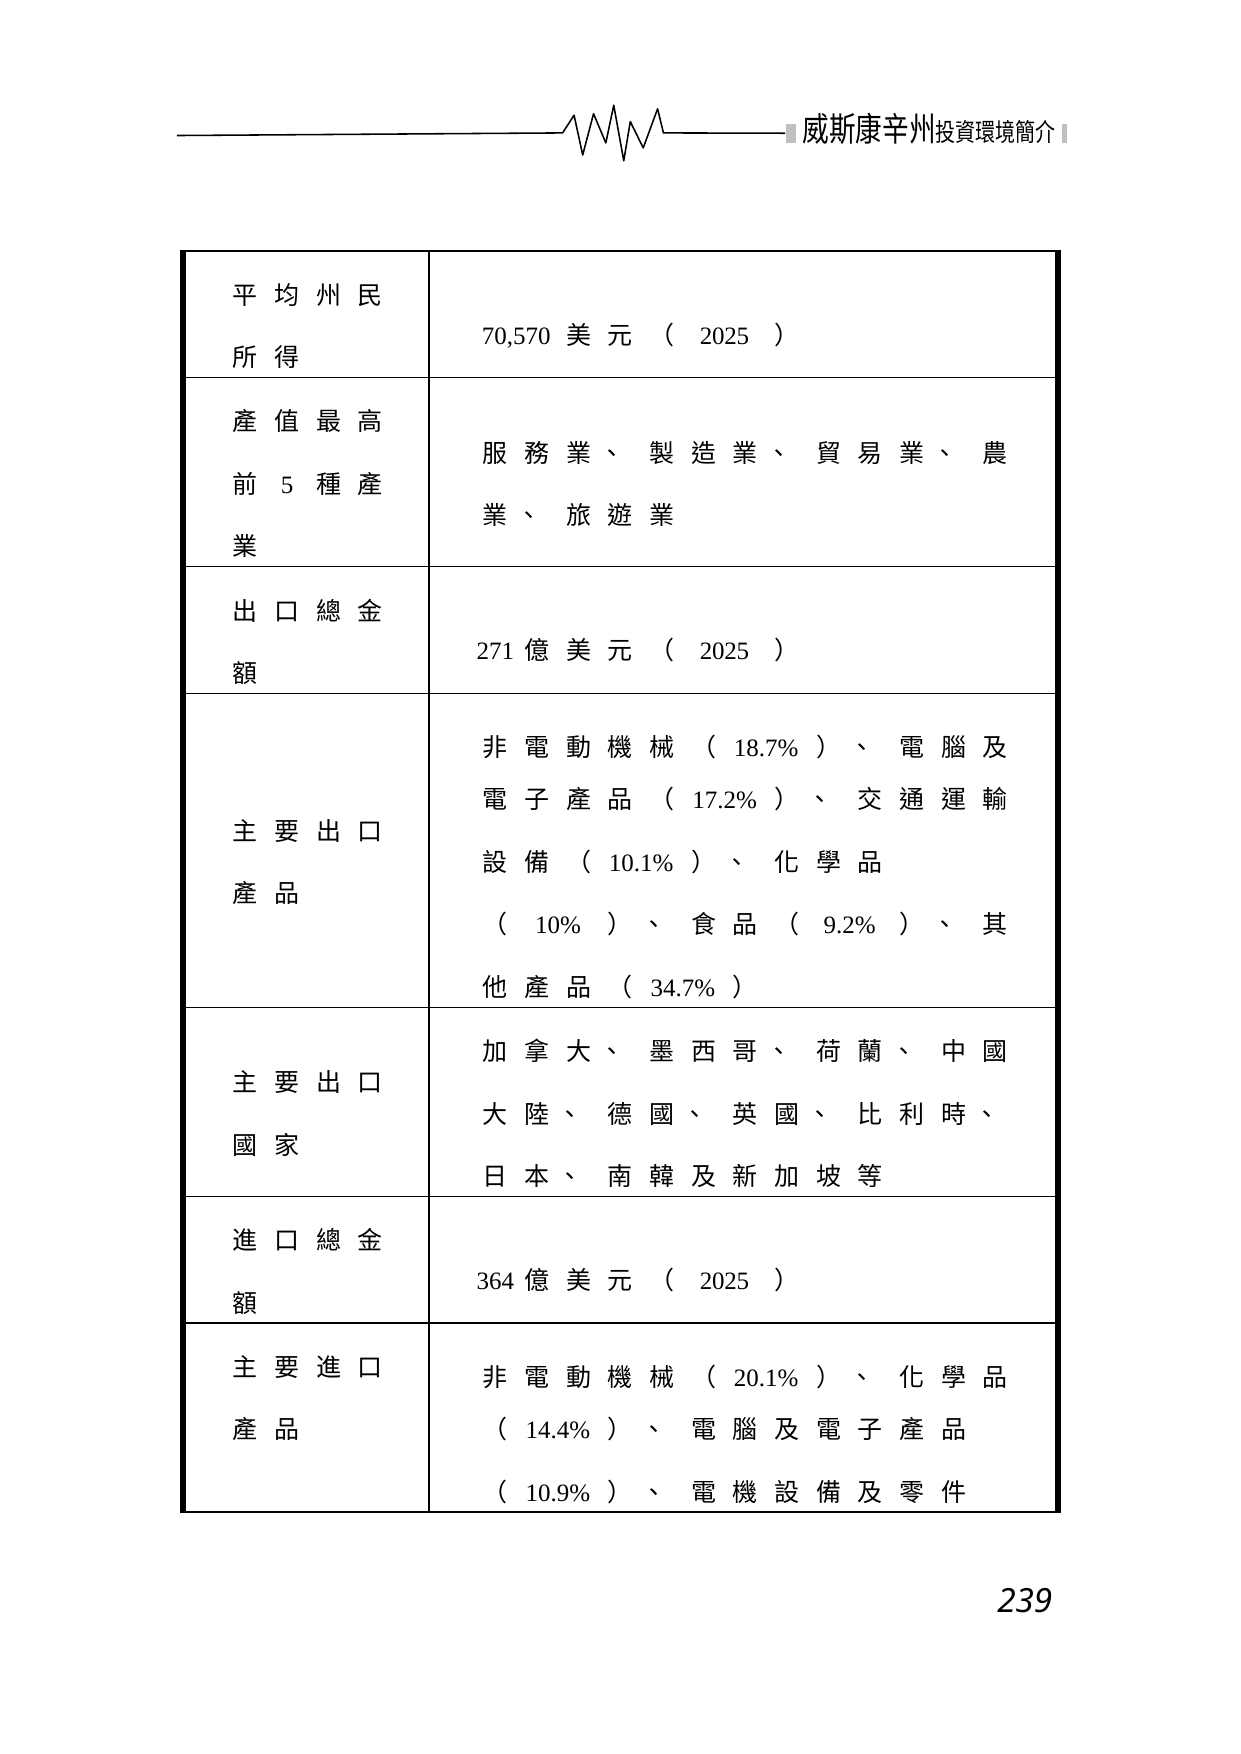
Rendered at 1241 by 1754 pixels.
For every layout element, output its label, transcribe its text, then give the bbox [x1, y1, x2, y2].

table_cell 出口總金額 [186, 567, 428, 692]
table_cell 加拿大、墨西哥、荷蘭、中國大陸、德國、英國、比利時、日本、南韓及新加坡等 [430, 1008, 1055, 1196]
table_cell 進口總金額 [186, 1197, 428, 1322]
table_cell 主要進口產品 [186, 1324, 428, 1511]
table_cell 主要出口國家 [186, 1008, 428, 1196]
table_cell 主要出口產品 [186, 694, 428, 1006]
table_cell 364億美元（2025） [430, 1197, 1055, 1322]
table_cell 271億美元（2025） [430, 567, 1055, 692]
table_cell 產值最高前5種產業 [186, 378, 428, 566]
table_cell 平均州民所得 [186, 252, 428, 377]
table_cell 70,570美元（2025） [430, 252, 1055, 377]
table_cell 服務業、製造業、貿易業、農業、旅遊業 [430, 378, 1055, 566]
table_cell 非電動機械（20.1%）、化學品（14.4%）、電腦及電子產品（10.9%）、電機設備及零件 [430, 1324, 1055, 1511]
table_cell 非電動機械（18.7%）、電腦及電子產品（17.2%）、交通運輸設備（10.1%）、化學品（10%）、食品（9.2%）、其他產品（34.7%） [430, 694, 1055, 1006]
